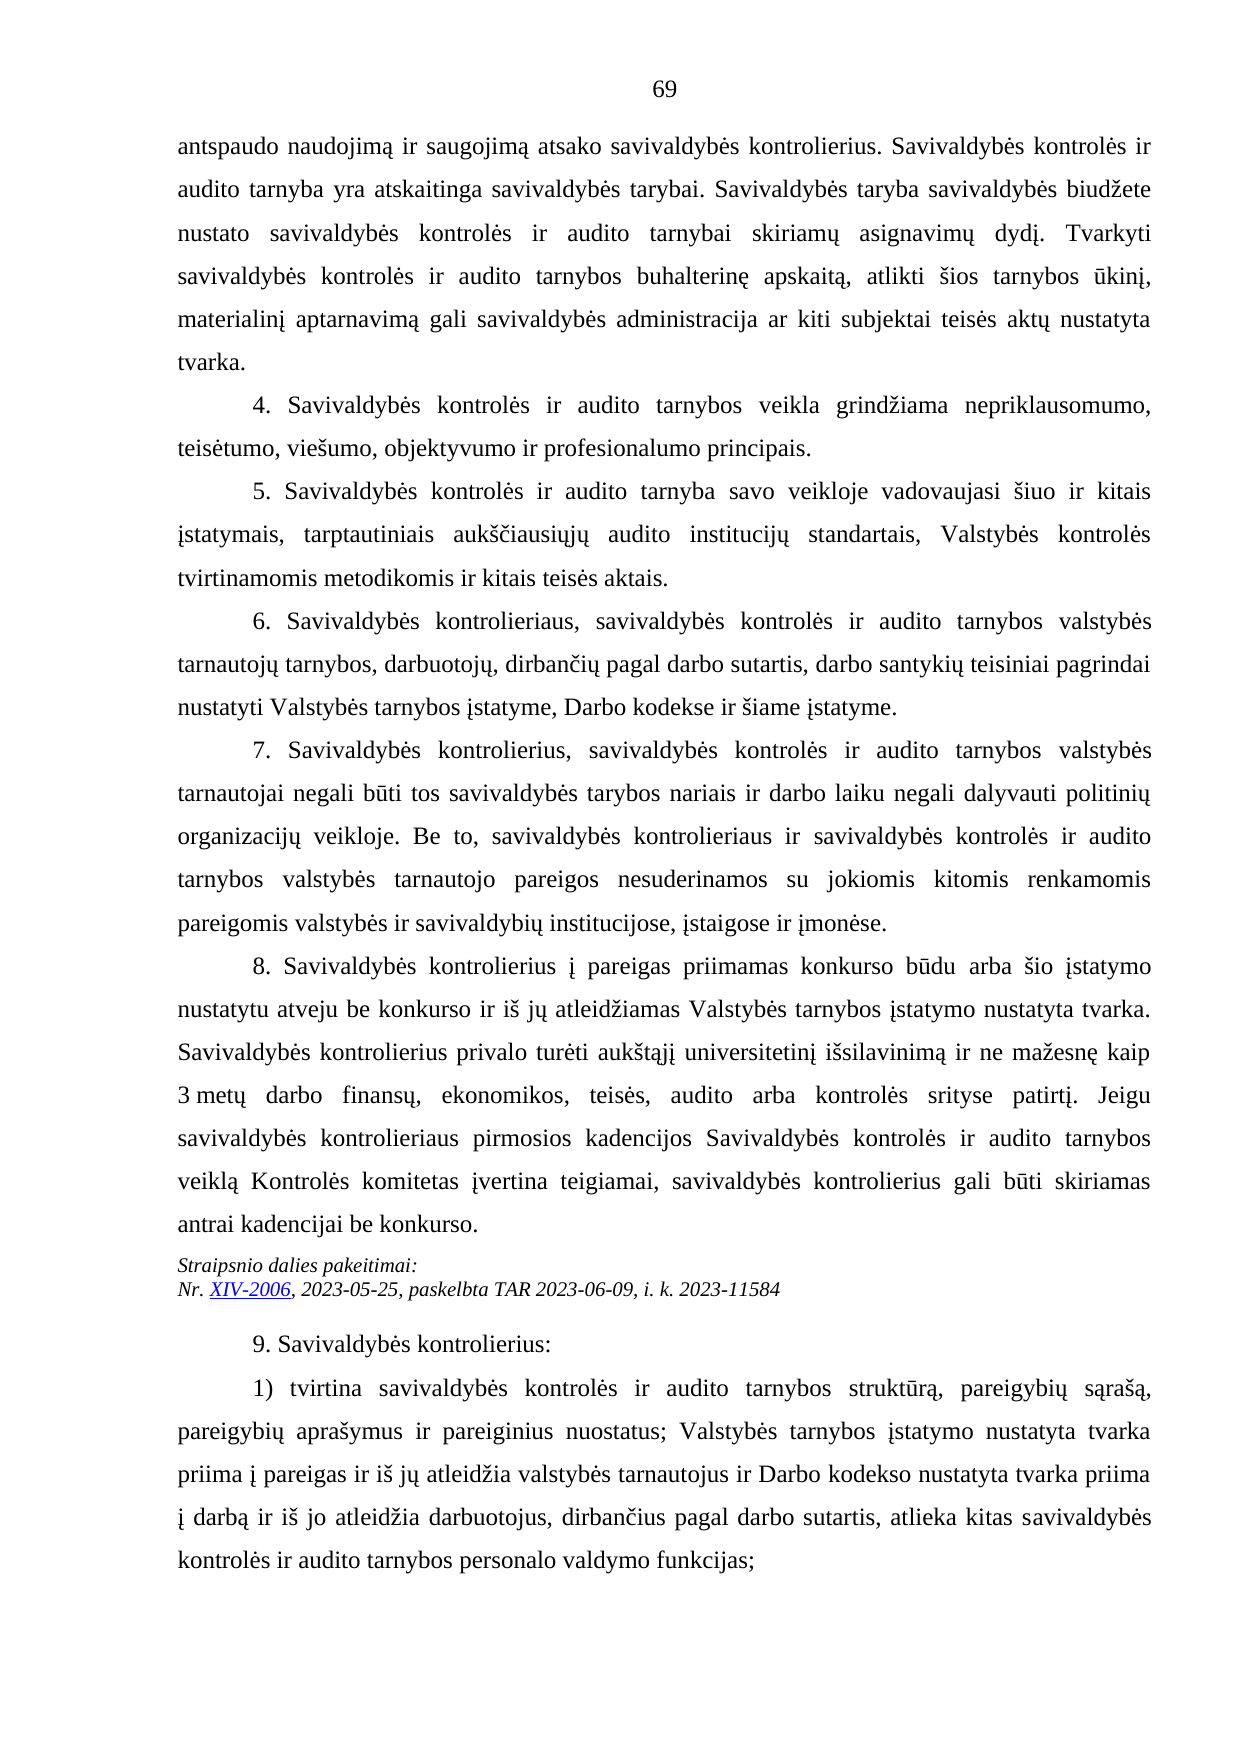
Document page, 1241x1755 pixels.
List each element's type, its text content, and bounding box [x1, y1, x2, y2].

text Nr. XIV-2006, 2023-05-25, paskelbta TAR 2023-06-09, i. k. 2023-11584 [177, 1277, 1152, 1301]
text 6. Savivaldybės kontrolieriaus, savivaldybės kontrolės ir audito tarnybos valstybės tarnautojų tarnybos, darbuotojų, dirbančių pagal darbo sutartis, darbo santykių teisiniai pagrindai nustatyti Valstybės tarnybos įstatyme, Darbo kodekse ir šiame įstatyme. [177, 606, 1152, 721]
text Straipsnio dalies pakeitimai: [177, 1253, 1152, 1277]
text 5. Savivaldybės kontrolės ir audito tarnyba savo veikloje vadovaujasi šiuo ir kitais įstatymais, tarptautiniais aukščiausiųjų audito institucijų standartais, Valstybės kontrolės tvirtinamomis metodikomis ir kitais teisės aktais. [177, 476, 1152, 591]
text 8. Savivaldybės kontrolierius į pareigas priimamas konkurso būdu arba šio įstatymo nustatytu atveju be konkurso ir iš jų atleidžiamas Valstybės tarnybos įstatymo nustatyta tvarka. Savivaldybės kontrolierius privalo turėti aukštąjį universitetinį išsilavinimą ir ne mažesnę kaip 3 metų darbo finansų, ekonomikos, teisės, audito arba kontrolės srityse patirtį. Jeigu savivaldybės kontrolieriaus pirmosios kadencijos Savivaldybės kontrolės ir audito tarnybos veiklą Kontrolės komitetas įvertina teigiamai, savivaldybės kontrolierius gali būti skiriamas antrai kadencijai be konkurso. [177, 951, 1152, 1238]
text 4. Savivaldybės kontrolės ir audito tarnybos veikla grindžiama nepriklausomumo, teisėtumo, viešumo, objektyvumo ir profesionalumo principais. [177, 390, 1152, 462]
text 7. Savivaldybės kontrolierius, savivaldybės kontrolės ir audito tarnybos valstybės tarnautojai negali būti tos savivaldybės tarybos nariais ir darbo laiku negali dalyvauti politinių organizacijų veikloje. Be to, savivaldybės kontrolieriaus ir savivaldybės kontrolės ir audito tarnybos valstybės tarnautojo pareigos nesuderinamos su jokiomis kitomis renkamomis pareigomis valstybės ir savivaldybių institucijose, įstaigose ir įmonėse. [177, 735, 1152, 936]
text 9. Savivaldybės kontrolierius: [177, 1329, 1152, 1358]
text antspaudo naudojimą ir saugojimą atsako savivaldybės kontrolierius. Savivaldybės kontrolės ir audito tarnyba yra atskaitinga savivaldybės tarybai. Savivaldybės taryba savivaldybės biudžete nustato savivaldybės kontrolės ir audito tarnybai skiriamų asignavimų dydį. Tvarkyti savivaldybės kontrolės ir audito tarnybos buhalterinę apskaitą, atlikti šios tarnybos ūkinį, materialinį aptarnavimą gali savivaldybės administracija ar kiti subjektai teisės aktų nustatyta tvarka. [177, 131, 1152, 376]
text 1) tvirtina savivaldybės kontrolės ir audito tarnybos struktūrą, pareigybių sąrašą, pareigybių aprašymus ir pareiginius nuostatus; Valstybės tarnybos įstatymo nustatyta tvarka priima į pareigas ir iš jų atleidžia valstybės tarnautojus ir Darbo kodekso nustatyta tvarka priima į darbą ir iš jo atleidžia darbuotojus, dirbančius pagal darbo sutartis, atlieka kitas savivaldybės kontrolės ir audito tarnybos personalo valdymo funkcijas; [177, 1373, 1152, 1574]
